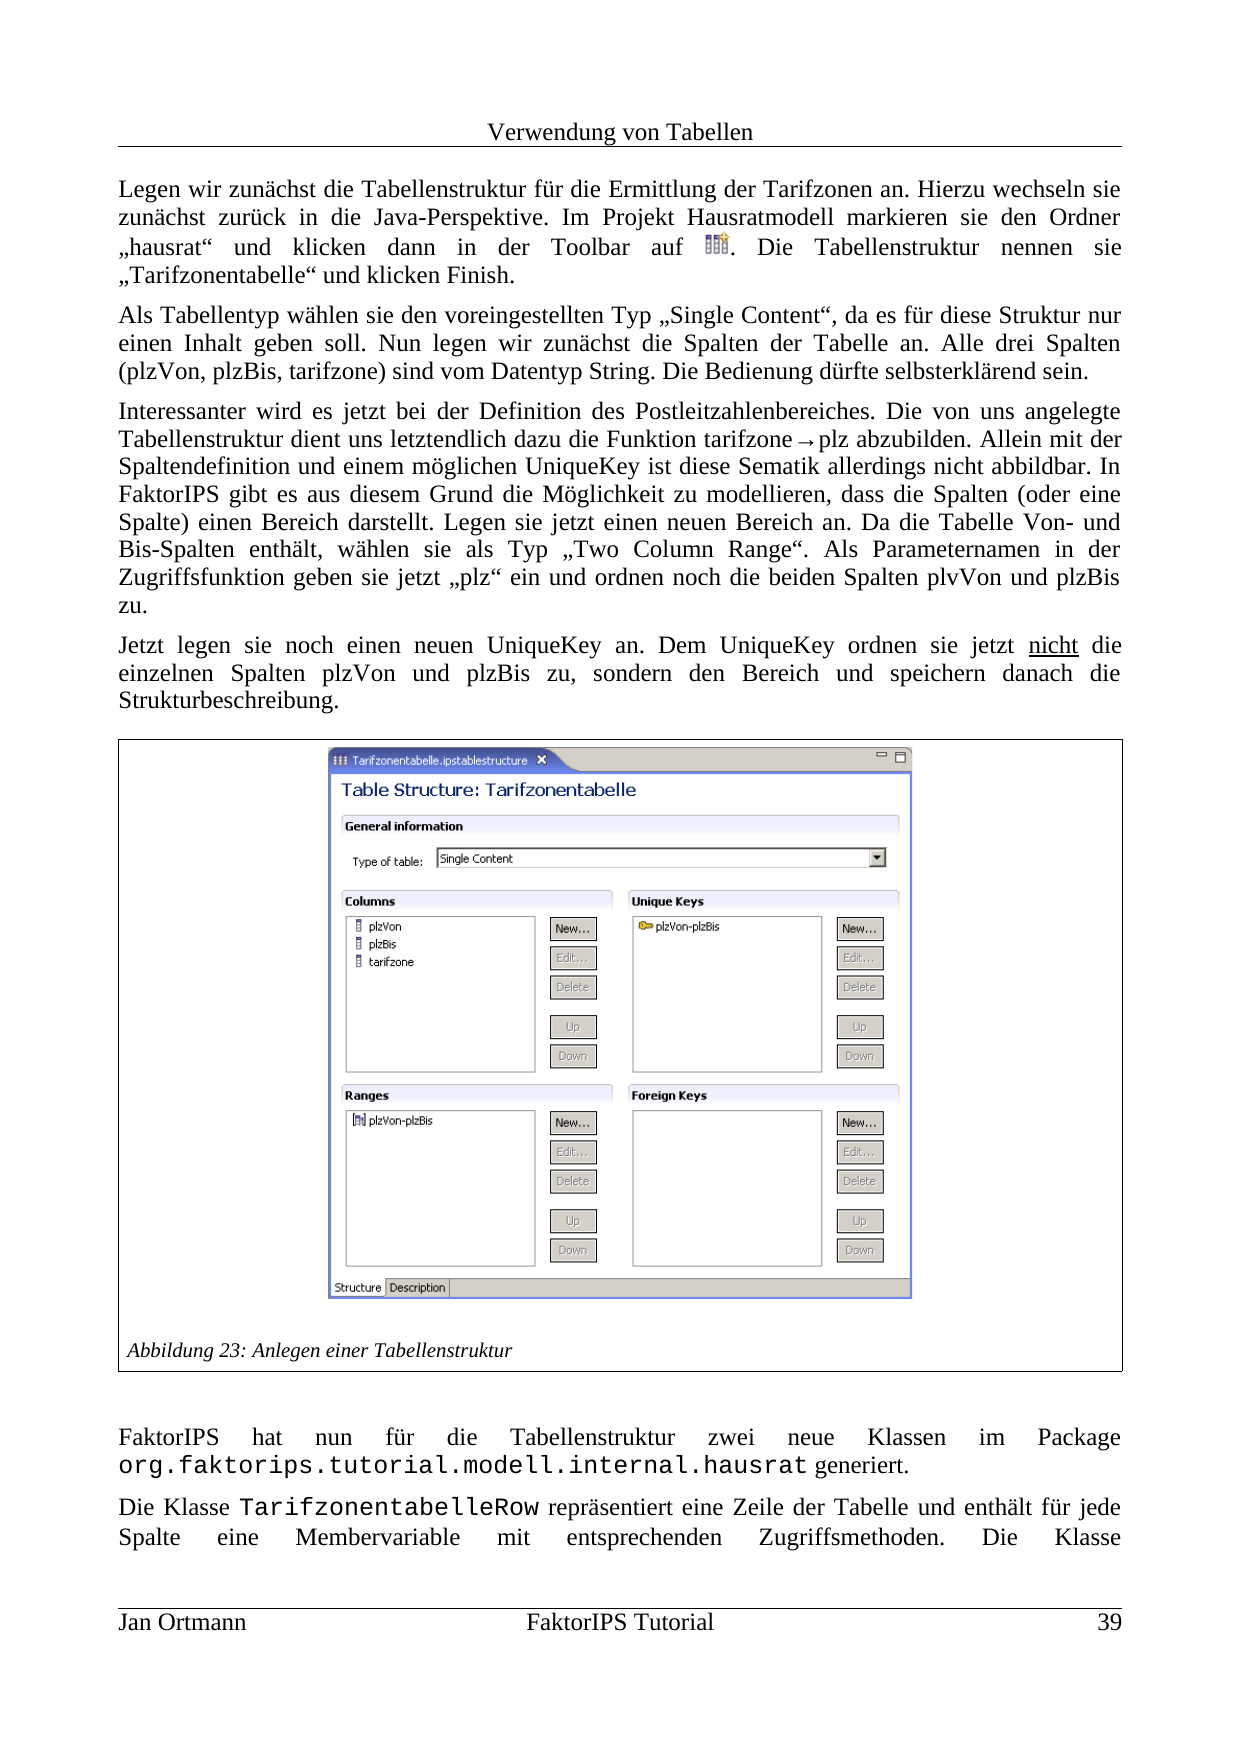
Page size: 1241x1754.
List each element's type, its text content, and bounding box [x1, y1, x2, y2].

text FaktorIPS hat nun für die Tabellenstruktur zwei neue Klassen im Package org.faktorips.tutorial.modell.internal.hausrat generiert. [118, 1423, 1122, 1481]
text Abbildung 23: Anlegen einer Tabellenstruktur [127, 1339, 1113, 1362]
text Als Tabellentyp wählen sie den voreingestellten Typ „Single Content“, da es für diese Struktur nur einen Inhalt geben soll. Nun legen wir zunächst die Spalten der Tabelle an. Alle drei Spalten (plzVon, plzBis, tarifzone) sind vom Datentyp String. Die Bedienung dürfte selbsterklärend sein. [118, 301, 1122, 384]
text Legen wir zunächst die Tabellenstruktur für die Ermittlung der Tarifzonen an. Hierzu wechseln sie zunächst zurück in die Java-Perspektive. Im Projekt Hausratmodell markieren sie den Ordner „hausrat“ und klicken dann in der Toolbar auf . Die Tabellenstruktur nennen sie „Tarifzonentabelle“ und klicken Finish. [118, 175, 1122, 289]
text Interessanter wird es jetzt bei der Definition des Postleitzahlenbereiches. Die von uns angelegte Tabellenstruktur dient uns letztendlich dazu die Funktion tarifzone→plz abzubilden. Allein mit der Spaltendefinition und einem möglichen UniqueKey ist diese Sematik allerdings nicht abbildbar. In FaktorIPS gibt es aus diesem Grund die Möglichkeit zu modellieren, dass die Spalten (oder eine Spalte) einen Bereich darstellt. Legen sie jetzt einen neuen Bereich an. Da die Tabelle Von- und Bis-Spalten enthält, wählen sie als Typ „Two Column Range“. Als Parameternamen in der Zugriffsfunktion geben sie jetzt „plz“ ein und ordnen noch die beiden Spalten plvVon und plzBis zu. [118, 397, 1122, 619]
text Die Klasse TarifzonentabelleRow repräsentiert eine Zeile der Tabelle und enthält für jede Spalte eine Membervariable mit entsprechenden Zugriffsmethoden. Die Klasse [118, 1493, 1122, 1551]
picture [704, 230, 730, 256]
text Jetzt legen sie noch einen neuen UniqueKey an. Dem UniqueKey ordnen sie jetzt nicht die einzelnen Spalten plzVon und plzBis zu, sondern den Bereich und speichern danach die Strukturbeschreibung. [118, 631, 1122, 714]
picture [328, 747, 913, 1299]
